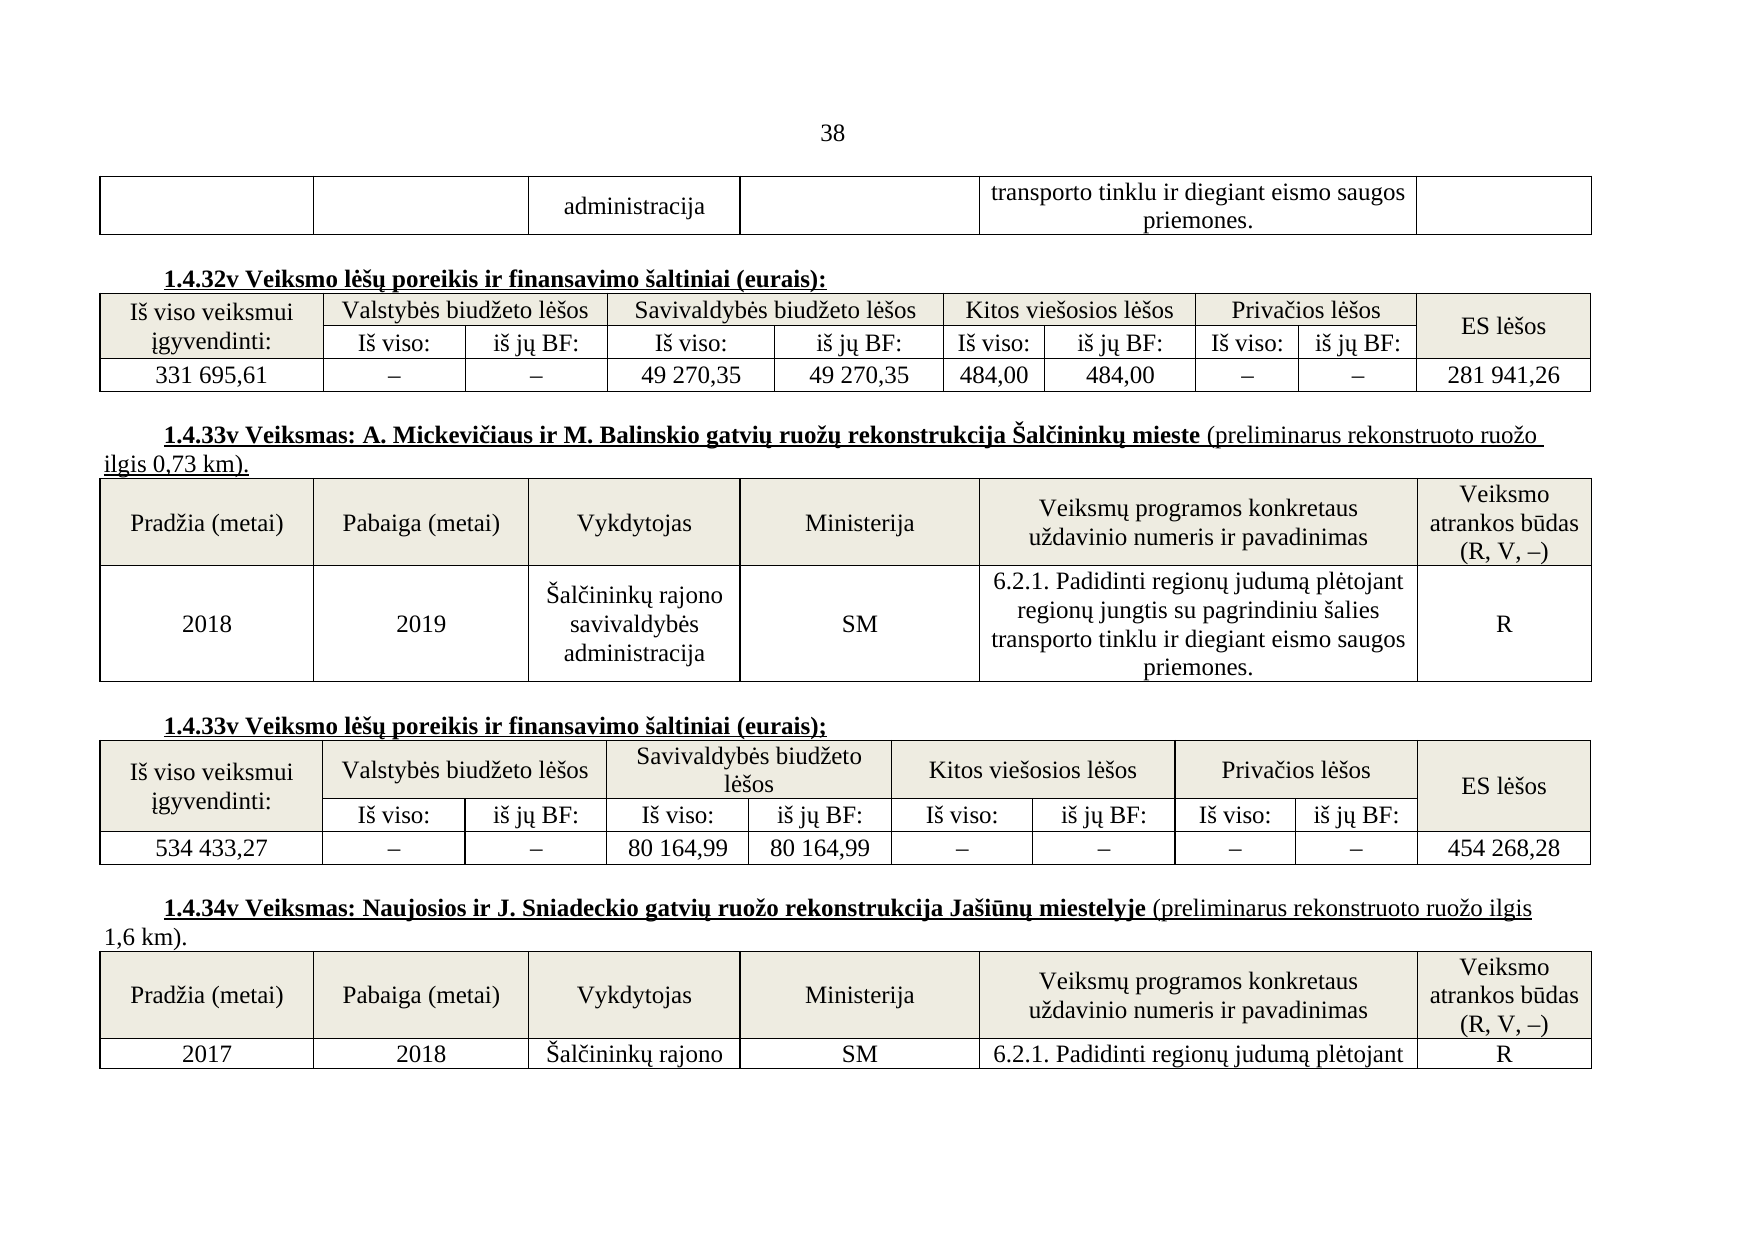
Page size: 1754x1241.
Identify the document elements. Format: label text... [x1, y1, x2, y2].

table_cell – [466, 832, 606, 863]
table_cell Iš viso: [608, 326, 774, 358]
table_header ES lėšos [1417, 294, 1590, 358]
table_header ES lėšos [1418, 741, 1590, 831]
table_cell iš jų BF: [749, 799, 891, 831]
table_cell SM [741, 566, 979, 681]
table_header Pabaiga (metai) [314, 952, 528, 1038]
table_header Kitos viešosios lėšos [944, 294, 1195, 325]
text 1.4.32v Veiksmo lėšų poreikis ir finansavimo šaltiniai (eurais): [89, 264, 1577, 293]
table_cell Iš viso: [324, 326, 465, 358]
table_cell – [1196, 359, 1298, 391]
table_header Savivaldybės biudžeto lėšos [607, 741, 891, 798]
table_cell Iš viso: [323, 799, 464, 831]
table_cell 454 268,28 [1418, 832, 1590, 863]
table_header Vykdytojas [529, 952, 739, 1038]
table_cell Iš viso: [607, 799, 748, 831]
table_cell Iš viso: [1196, 326, 1298, 358]
table_cell [741, 177, 979, 234]
table_cell 80 164,99 [749, 832, 891, 863]
table_header Privačios lėšos [1196, 294, 1416, 325]
table_header Kitos viešosios lėšos [892, 741, 1174, 798]
table_cell 2019 [314, 566, 528, 681]
table_cell [101, 177, 313, 234]
table_cell R [1418, 1039, 1591, 1068]
table_cell 2018 [314, 1039, 528, 1068]
table_header Pabaiga (metai) [314, 479, 528, 565]
table_cell – [1176, 832, 1295, 863]
table_header Pradžia (metai) [101, 952, 313, 1038]
table_cell Iš viso: [1176, 799, 1295, 831]
table_cell iš jų BF: [466, 799, 606, 831]
table_cell – [1033, 832, 1174, 863]
text 1.4.33v Veiksmas: A. Mickevičiaus ir M. Balinskio gatvių ruožų rekonstrukcija Šalčininkų mieste (preliminarus rekonstruoto ruožo ilgis 0,73 km). [103, 420, 1577, 478]
table_header Pradžia (metai) [101, 479, 313, 565]
table_cell – [323, 832, 464, 863]
table_cell – [892, 832, 1032, 863]
table_cell – [1299, 359, 1416, 391]
table_cell transporto tinklu ir diegiant eismo saugos priemones. [980, 177, 1416, 234]
table_cell 2018 [101, 566, 313, 681]
table_header Privačios lėšos [1176, 741, 1417, 798]
table_cell [1417, 177, 1591, 234]
table_cell 534 433,27 [101, 832, 322, 863]
table_header Vykdytojas [529, 479, 739, 565]
table_cell iš jų BF: [775, 326, 943, 358]
table_cell 80 164,99 [607, 832, 748, 863]
table_cell administracija [529, 177, 739, 234]
table_cell iš jų BF: [1033, 799, 1174, 831]
table_cell 6.2.1. Padidinti regionų judumą plėtojant regionų jungtis su pagrindiniu šalies transporto tinklu ir diegiant eismo saugos priemones. [980, 566, 1417, 681]
table_cell 331 695,61 [101, 359, 323, 391]
table_cell Iš viso: [944, 326, 1044, 358]
table_cell iš jų BF: [1045, 326, 1195, 358]
table_cell R [1418, 566, 1591, 681]
table_cell – [324, 359, 465, 391]
text 1.4.33v Veiksmo lėšų poreikis ir finansavimo šaltiniai (eurais); [89, 711, 1577, 740]
table_cell Šalčininkų rajono [529, 1039, 739, 1068]
table_cell iš jų BF: [1299, 326, 1416, 358]
table_header Savivaldybės biudžeto lėšos [608, 294, 943, 325]
table_cell 49 270,35 [775, 359, 943, 391]
table_header Veiksmo atrankos būdas (R, V, –) [1418, 952, 1591, 1038]
table_cell – [1296, 832, 1417, 863]
table_cell Iš viso: [892, 799, 1032, 831]
table_header Iš viso veiksmui įgyvendinti: [101, 741, 322, 831]
table_cell Šalčininkų rajono savivaldybės administracija [529, 566, 739, 681]
table_cell 49 270,35 [608, 359, 774, 391]
table_cell iš jų BF: [1296, 799, 1417, 831]
table_cell 281 941,26 [1417, 359, 1590, 391]
table_header Valstybės biudžeto lėšos [324, 294, 607, 325]
table_cell – [466, 359, 607, 391]
table_header Valstybės biudžeto lėšos [323, 741, 606, 798]
table_cell 6.2.1. Padidinti regionų judumą plėtojant [980, 1039, 1417, 1068]
table_cell iš jų BF: [466, 326, 607, 358]
table_header Ministerija [741, 479, 979, 565]
table_cell 2017 [101, 1039, 313, 1068]
table_header Iš viso veiksmui įgyvendinti: [101, 294, 323, 358]
table_cell SM [741, 1039, 979, 1068]
table_header Veiksmo atrankos būdas (R, V, –) [1418, 479, 1591, 565]
table_cell 484,00 [1045, 359, 1195, 391]
text 1.4.34v Veiksmas: Naujosios ir J. Sniadeckio gatvių ruožo rekonstrukcija Jašiūnų miestelyje (preliminarus rekonstruoto ruožo ilgis 1,6 km). [103, 893, 1577, 951]
table_cell 484,00 [944, 359, 1044, 391]
table_cell [314, 177, 528, 234]
table_header Veiksmų programos konkretaus uždavinio numeris ir pavadinimas [980, 479, 1417, 565]
table_header Ministerija [741, 952, 979, 1038]
table_header Veiksmų programos konkretaus uždavinio numeris ir pavadinimas [980, 952, 1417, 1038]
